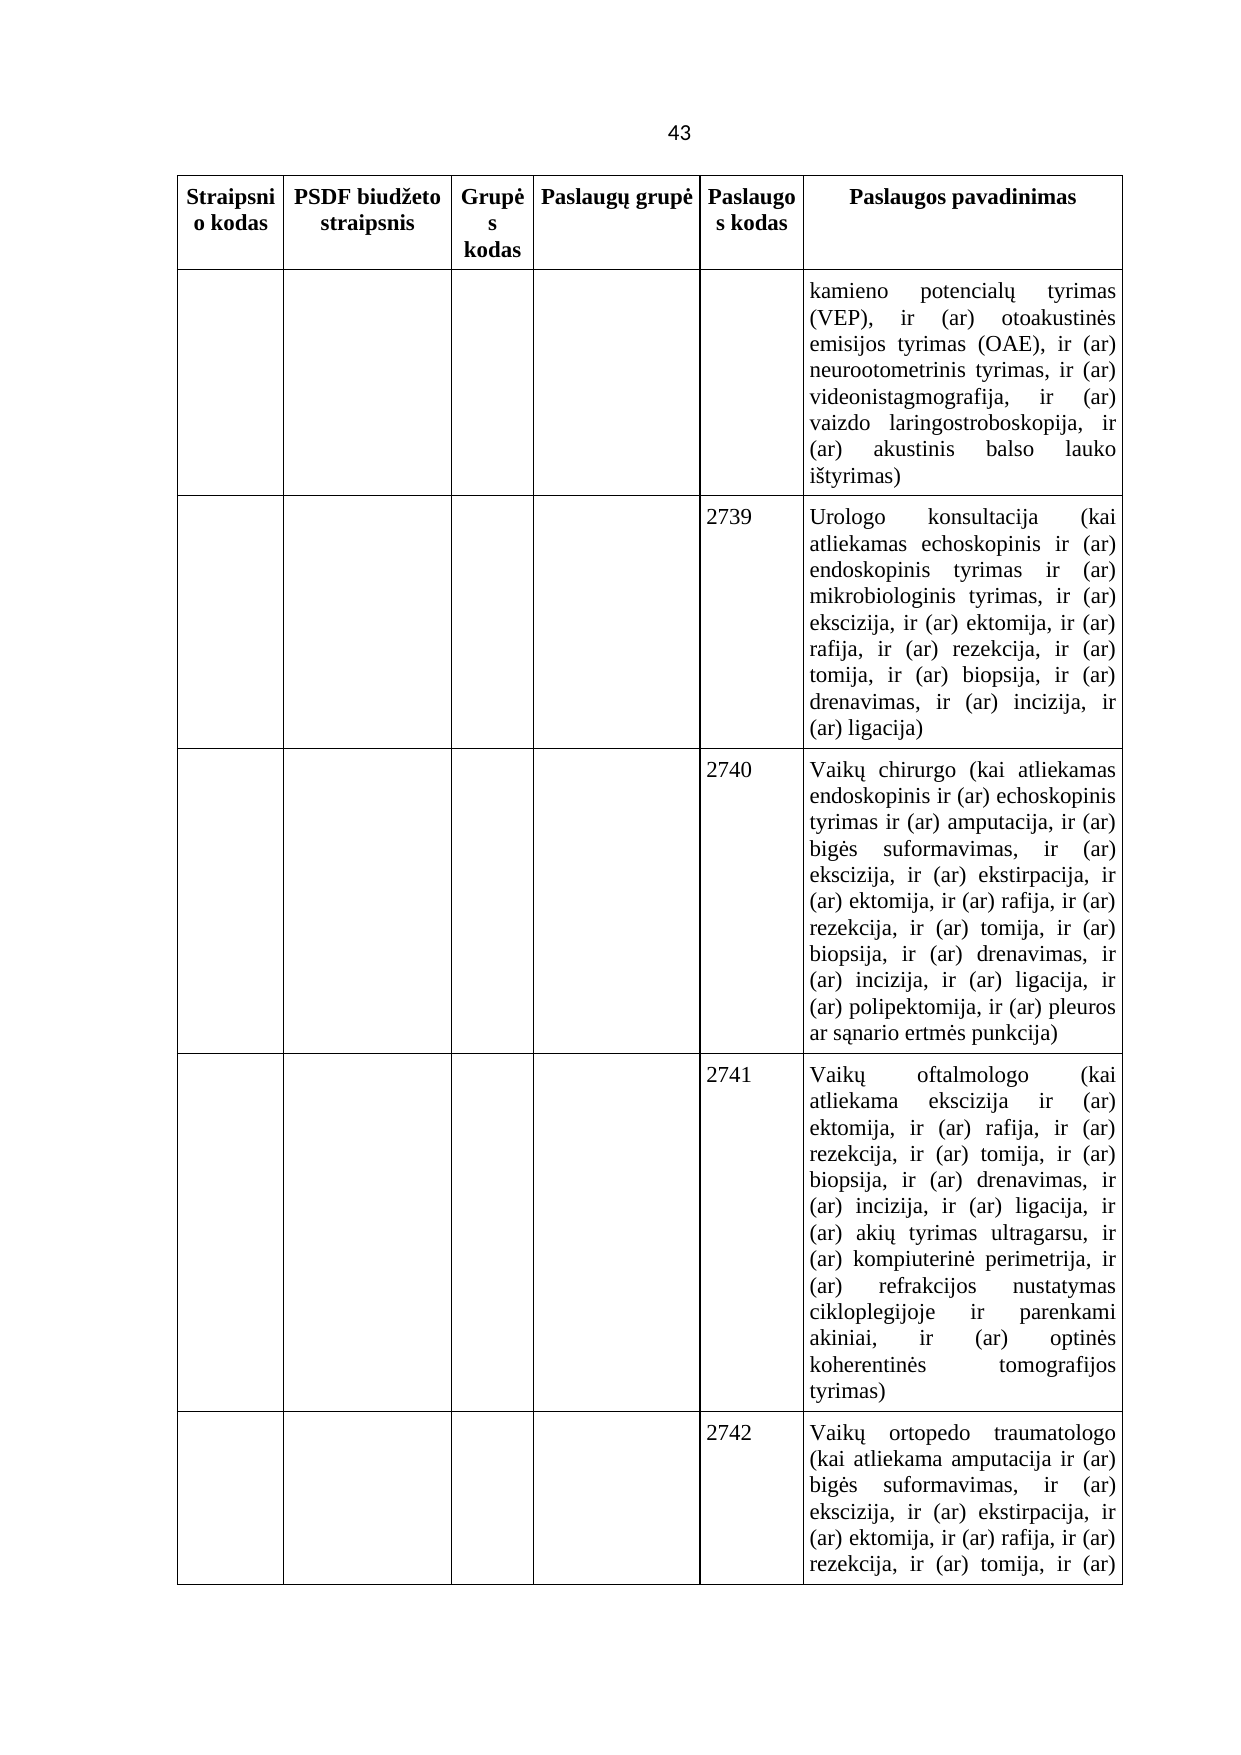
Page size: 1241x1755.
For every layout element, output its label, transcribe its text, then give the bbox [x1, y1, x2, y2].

table_cell [534, 270, 699, 495]
table_cell [284, 1054, 451, 1411]
table_header Paslaugos kodas [701, 176, 803, 269]
table_cell [178, 1412, 283, 1584]
table_cell [534, 749, 699, 1053]
table_cell kamieno potencialų tyrimas (VEP), ir (ar) otoakustinės emisijos tyrimas (OAE), ir (ar) neurootometrinis tyrimas, ir (ar) videonistagmografija, ir (ar) vaizdo laringostroboskopija, ir (ar) akustinis balso lauko ištyrimas) [804, 270, 1122, 495]
table_header Straipsnio kodas [178, 176, 283, 269]
table_cell [701, 270, 803, 495]
table_header Paslaugų grupė [534, 176, 699, 269]
table_cell Vaikų chirurgo (kai atliekamas endoskopinis ir (ar) echoskopinis tyrimas ir (ar) amputacija, ir (ar) bigės suformavimas, ir (ar) ekscizija, ir (ar) ekstirpacija, ir (ar) ektomija, ir (ar) rafija, ir (ar) rezekcija, ir (ar) tomija, ir (ar) biopsija, ir (ar) drenavimas, ir (ar) incizija, ir (ar) ligacija, ir (ar) polipektomija, ir (ar) pleuros ar sąnario ertmės punkcija) [804, 749, 1122, 1053]
table_cell 2740 [701, 749, 803, 1053]
table_cell 2741 [701, 1054, 803, 1411]
table_cell [452, 270, 533, 495]
table_cell [534, 496, 699, 748]
table_cell [452, 749, 533, 1053]
table_cell Vaikų ortopedo traumatologo (kai atliekama amputacija ir (ar) bigės suformavimas, ir (ar) ekscizija, ir (ar) ekstirpacija, ir (ar) ektomija, ir (ar) rafija, ir (ar) rezekcija, ir (ar) tomija, ir (ar) [804, 1412, 1122, 1584]
table_header PSDF biudžeto straipsnis [284, 176, 451, 269]
table_cell [534, 1054, 699, 1411]
table_cell 2739 [701, 496, 803, 748]
table_header Paslaugos pavadinimas [804, 176, 1122, 269]
table_cell [178, 1054, 283, 1411]
table_cell [452, 1412, 533, 1584]
table_cell [284, 1412, 451, 1584]
table_cell 2742 [701, 1412, 803, 1584]
table_cell [178, 749, 283, 1053]
table_cell Vaikų oftalmologo (kai atliekama ekscizija ir (ar) ektomija, ir (ar) rafija, ir (ar) rezekcija, ir (ar) tomija, ir (ar) biopsija, ir (ar) drenavimas, ir (ar) incizija, ir (ar) ligacija, ir (ar) akių tyrimas ultragarsu, ir (ar) kompiuterinė perimetrija, ir (ar) refrakcijos nustatymas cikloplegijoje ir parenkami akiniai, ir (ar) optinės koherentinės tomografijos tyrimas) [804, 1054, 1122, 1411]
table_cell [284, 270, 451, 495]
table_cell Urologo konsultacija (kai atliekamas echoskopinis ir (ar) endoskopinis tyrimas ir (ar) mikrobiologinis tyrimas, ir (ar) ekscizija, ir (ar) ektomija, ir (ar) rafija, ir (ar) rezekcija, ir (ar) tomija, ir (ar) biopsija, ir (ar) drenavimas, ir (ar) incizija, ir (ar) ligacija) [804, 496, 1122, 748]
table_cell [534, 1412, 699, 1584]
table_cell [178, 496, 283, 748]
table_cell [178, 270, 283, 495]
table_cell [452, 1054, 533, 1411]
table_cell [284, 496, 451, 748]
table_cell [284, 749, 451, 1053]
table_header Grupės kodas [452, 176, 533, 269]
table_cell [452, 496, 533, 748]
